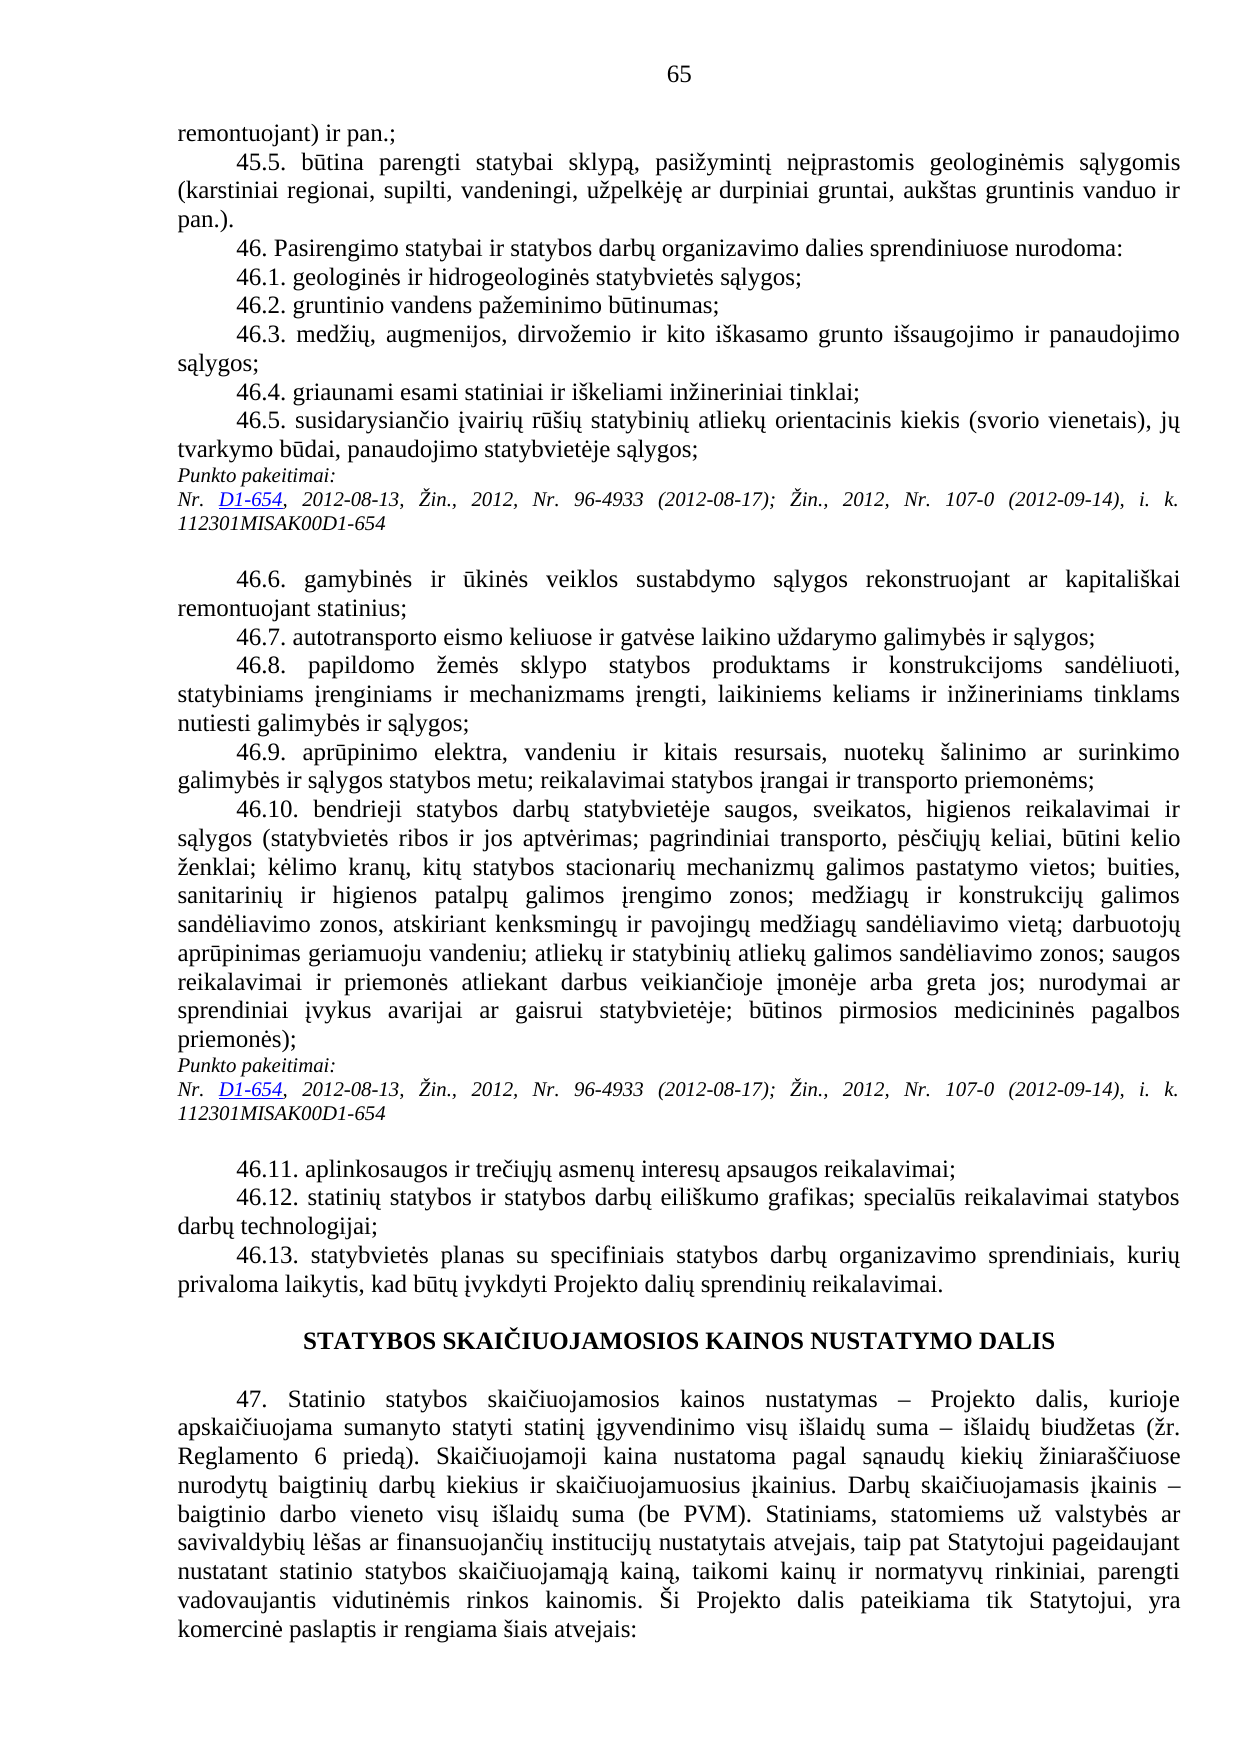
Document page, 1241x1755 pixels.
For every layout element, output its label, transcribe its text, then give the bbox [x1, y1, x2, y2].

text 46.6. gamybinės ir ūkinės veiklos sustabdymo sąlygos rekonstruojant ar kapitališkai remontuojant statinius; [177, 564, 1181, 622]
text 46.2. gruntinio vandens pažeminimo būtinumas; [177, 291, 1181, 319]
text Nr. D1-654, 2012-08-13, Žin., 2012, Nr. 96-4933 (2012-08-17); Žin., 2012, Nr. 107-0 (2012-09-14), i. k. 112301MISAK00D1-654 [177, 1077, 1181, 1125]
text Nr. D1-654, 2012-08-13, Žin., 2012, Nr. 96-4933 (2012-08-17); Žin., 2012, Nr. 107-0 (2012-09-14), i. k. 112301MISAK00D1-654 [177, 487, 1181, 535]
text 46.8. papildomo žemės sklypo statybos produktams ir konstrukcijoms sandėliuoti, statybiniams įrenginiams ir mechanizmams įrengti, laikiniems keliams ir inžineriniams tinklams nutiesti galimybės ir sąlygos; [177, 650, 1181, 737]
text Punkto pakeitimai: [177, 463, 1181, 487]
text 46.9. aprūpinimo elektra, vandeniu ir kitais resursais, nuotekų šalinimo ar surinkimo galimybės ir sąlygos statybos metu; reikalavimai statybos įrangai ir transporto priemonėms; [177, 737, 1181, 794]
text 46.10. bendrieji statybos darbų statybvietėje saugos, sveikatos, higienos reikalavimai ir sąlygos (statybvietės ribos ir jos aptvėrimas; pagrindiniai transporto, pėsčiųjų keliai, būtini kelio ženklai; kėlimo kranų, kitų statybos stacionarių mechanizmų galimos pastatymo vietos; buities, sanitarinių ir higienos patalpų galimos įrengimo zonos; medžiagų ir konstrukcijų galimos sandėliavimo zonos, atskiriant kenksmingų ir pavojingų medžiagų sandėliavimo vietą; darbuotojų aprūpinimas geriamuoju vandeniu; atliekų ir statybinių atliekų galimos sandėliavimo zonos; saugos reikalavimai ir priemonės atliekant darbus veikiančioje įmonėje arba greta jos; nurodymai ar sprendiniai įvykus avarijai ar gaisrui statybvietėje; būtinos pirmosios medicininės pagalbos priemonės); [177, 794, 1181, 1053]
text 46.1. geologinės ir hidrogeologinės statybvietės sąlygos; [177, 262, 1181, 291]
text 46.11. aplinkosaugos ir trečiųjų asmenų interesų apsaugos reikalavimai; [177, 1154, 1181, 1182]
text 46. Pasirengimo statybai ir statybos darbų organizavimo dalies sprendiniuose nurodoma: [177, 233, 1181, 262]
text 47. Statinio statybos skaičiuojamosios kainos nustatymas – Projekto dalis, kurioje apskaičiuojama sumanyto statyti statinį įgyvendinimo visų išlaidų suma – išlaidų biudžetas (žr. Reglamento 6 priedą). Skaičiuojamoji kaina nustatoma pagal sąnaudų kiekių žiniaraščiuose nurodytų baigtinių darbų kiekius ir skaičiuojamuosius įkainius. Darbų skaičiuojamasis įkainis – baigtinio darbo vieneto visų išlaidų suma (be PVM). Statiniams, statomiems už valstybės ar savivaldybių lėšas ar finansuojančių institucijų nustatytais atvejais, taip pat Statytojui pageidaujant nustatant statinio statybos skaičiuojamąją kainą, taikomi kainų ir normatyvų rinkiniai, parengti vadovaujantis vidutinėmis rinkos kainomis. Ši Projekto dalis pateikiama tik Statytojui, yra komercinė paslaptis ir rengiama šiais atvejais: [177, 1384, 1181, 1642]
text 46.3. medžių, augmenijos, dirvožemio ir kito iškasamo grunto išsaugojimo ir panaudojimo sąlygos; [177, 319, 1181, 377]
text 46.12. statinių statybos ir statybos darbų eiliškumo grafikas; specialūs reikalavimai statybos darbų technologijai; [177, 1182, 1181, 1240]
text STATYBOS SKAIČIUOJAMOSIOS KAINOS NUSTATYMO DALIS [177, 1326, 1181, 1355]
text 46.7. autotransporto eismo keliuose ir gatvėse laikino uždarymo galimybės ir sąlygos; [177, 622, 1181, 650]
text remontuojant) ir pan.; [177, 118, 1181, 147]
text 46.13. statybvietės planas su specifiniais statybos darbų organizavimo sprendiniais, kurių privaloma laikytis, kad būtų įvykdyti Projekto dalių sprendinių reikalavimai. [177, 1240, 1181, 1297]
text 46.5. susidarysiančio įvairių rūšių statybinių atliekų orientacinis kiekis (svorio vienetais), jų tvarkymo būdai, panaudojimo statybvietėje sąlygos; [177, 406, 1181, 463]
text Punkto pakeitimai: [177, 1053, 1181, 1077]
text 46.4. griaunami esami statiniai ir iškeliami inžineriniai tinklai; [177, 377, 1181, 406]
text 45.5. būtina parengti statybai sklypą, pasižymintį neįprastomis geologinėmis sąlygomis (karstiniai regionai, supilti, vandeningi, užpelkėję ar durpiniai gruntai, aukštas gruntinis vanduo ir pan.). [177, 147, 1181, 233]
